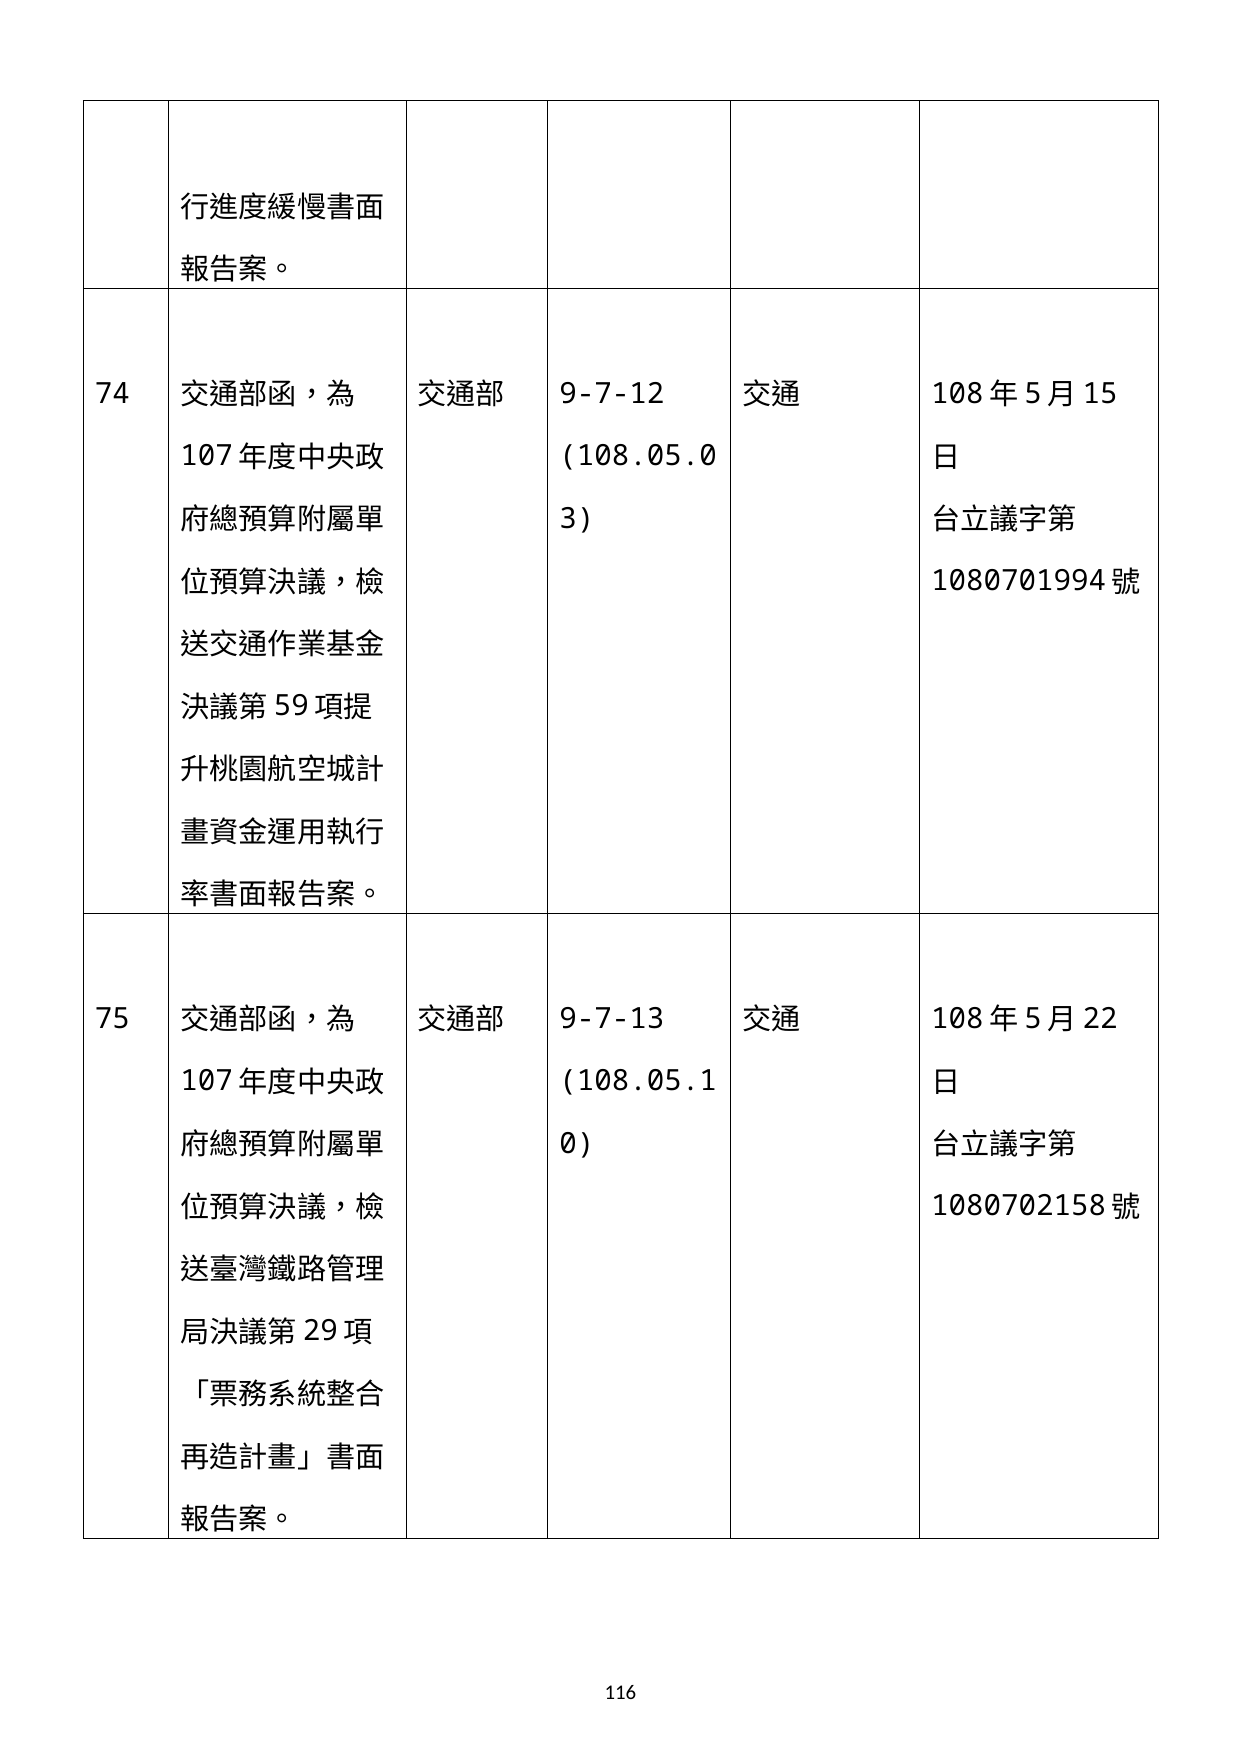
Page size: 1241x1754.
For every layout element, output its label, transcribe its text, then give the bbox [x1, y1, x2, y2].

table_cell 交通部 [407, 914, 547, 1538]
table_cell 9-7-13 (108.05.10) [548, 914, 730, 1538]
table_cell [407, 101, 547, 288]
table_cell 108年5月15日 台立議字第1080701994號 [920, 289, 1158, 913]
table_cell [548, 101, 730, 288]
table_cell 75 [84, 914, 168, 1538]
table_cell 9-7-12 (108.05.03) [548, 289, 730, 913]
table_cell 74 [84, 289, 168, 913]
table_cell [731, 101, 919, 288]
table_cell 108年5月22日 台立議字第1080702158號 [920, 914, 1158, 1538]
table_cell 交通 [731, 289, 919, 913]
table_cell 交通部函，為107年度中央政府總預算附屬單位預算決議，檢送交通作業基金決議第59項提升桃園航空城計畫資金運用執行率書面報告案。 [169, 289, 406, 913]
table_cell 交通 [731, 914, 919, 1538]
table_cell [920, 101, 1158, 288]
table_cell 交通部 [407, 289, 547, 913]
table_cell [84, 101, 168, 288]
table_cell 行進度緩慢書面報告案。 [169, 101, 406, 288]
table_cell 交通部函，為107年度中央政府總預算附屬單位預算決議，檢送臺灣鐵路管理局決議第29項「票務系統整合再造計畫」書面報告案。 [169, 914, 406, 1538]
